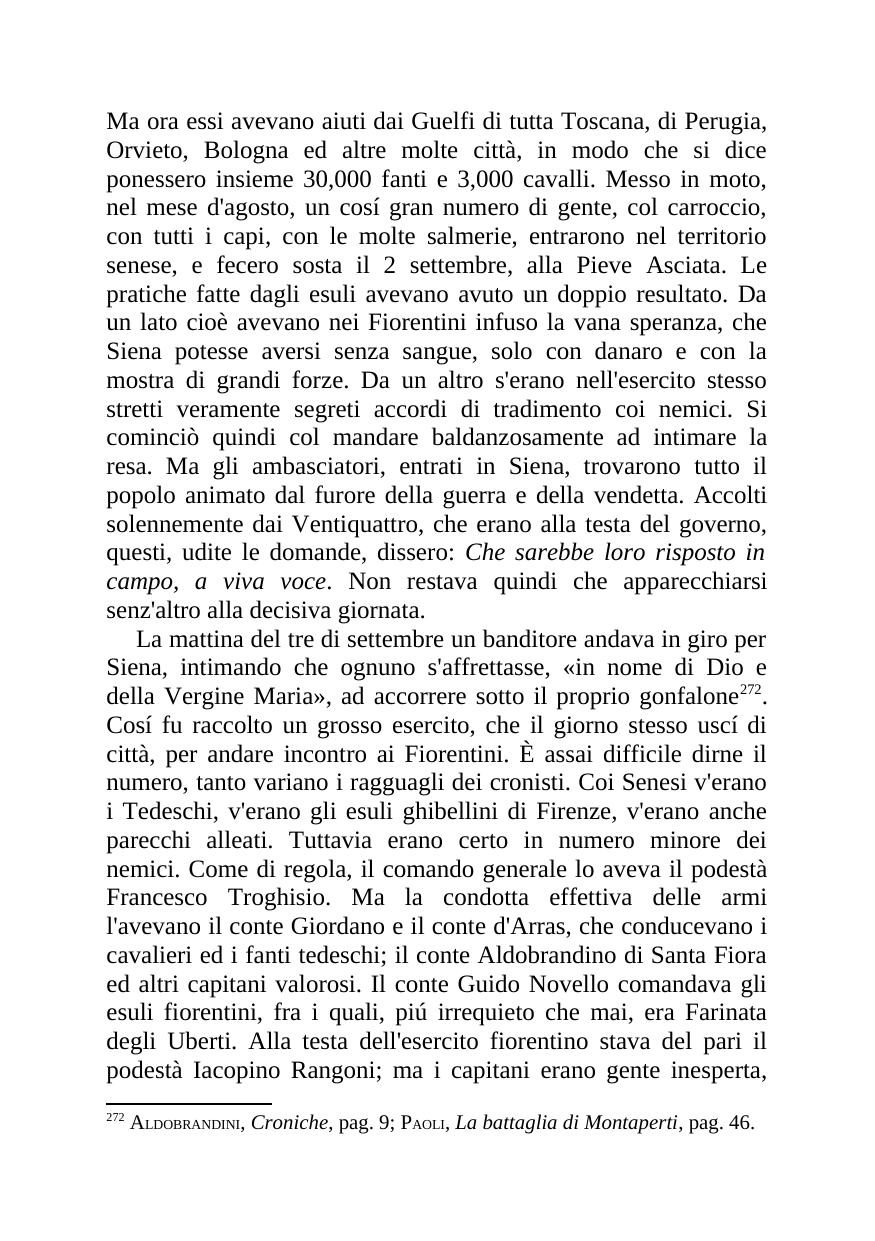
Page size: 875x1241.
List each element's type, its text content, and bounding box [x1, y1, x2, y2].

text Ma ora essi avevano aiuti dai Guelfi di tutta Toscana, di Perugia, Orvieto, Bologna ed altre molte città, in modo che si dice ponessero insieme 30,000 fanti e 3,000 cavalli. Messo in moto, nel mese d'agosto, un cosí gran numero di gente, col carroccio, con tutti i capi, con le molte salmerie, entrarono nel territorio senese, e fecero sosta il 2 settembre, alla Pieve Asciata. Le pratiche fatte dagli esuli avevano avuto un doppio resultato. Da un lato cioè avevano nei Fiorentini infuso la vana speranza, che Siena potesse aversi senza sangue, solo con danaro e con la mostra di grandi forze. Da un altro s'erano nell'esercito stesso stretti veramente segreti accordi di tradimento coi nemici. Si cominciò quindi col mandare baldanzosamente ad intimare la resa. Ma gli ambasciatori, entrati in Siena, trovarono tutto il popolo animato dal furore della guerra e della vendetta. Accolti solennemente dai Ventiquattro, che erano alla testa del governo, questi, udite le domande, dissero: Che sarebbe loro risposto in campo, a viva voce. Non restava quindi che apparecchiarsi senz'altro alla decisiva giornata. [106, 106, 768, 624]
text Aldobrandini, Croniche, pag. 9; Paoli, La battaglia di Montaperti, pag. 46. [106, 1110, 768, 1134]
text La mattina del tre di settembre un banditore andava in giro per Siena, intimando che ognuno s'affrettasse, «in nome di Dio e della Vergine Maria», ad accorrere sotto il proprio gonfalone. Cosí fu raccolto un grosso esercito, che il giorno stesso uscí di città, per andare incontro ai Fiorentini. È assai difficile dirne il numero, tanto variano i ragguagli dei cronisti. Coi Senesi v'erano i Tedeschi, v'erano gli esuli ghibellini di Firenze, v'erano anche parecchi alleati. Tuttavia erano certo in numero minore dei nemici. Come di regola, il comando generale lo aveva il podestà Francesco Troghisio. Ma la condotta effettiva delle armi l'avevano il conte Giordano e il conte d'Arras, che conducevano i cavalieri ed i fanti tedeschi; il conte Aldobrandino di Santa Fiora ed altri capitani valorosi. Il conte Guido Novello comandava gli esuli fiorentini, fra i quali, piú irrequieto che mai, era Farinata degli Uberti. Alla testa dell'esercito fiorentino stava del pari il podestà Iacopino Rangoni; ma i capitani erano gente inesperta, [106, 624, 768, 1084]
